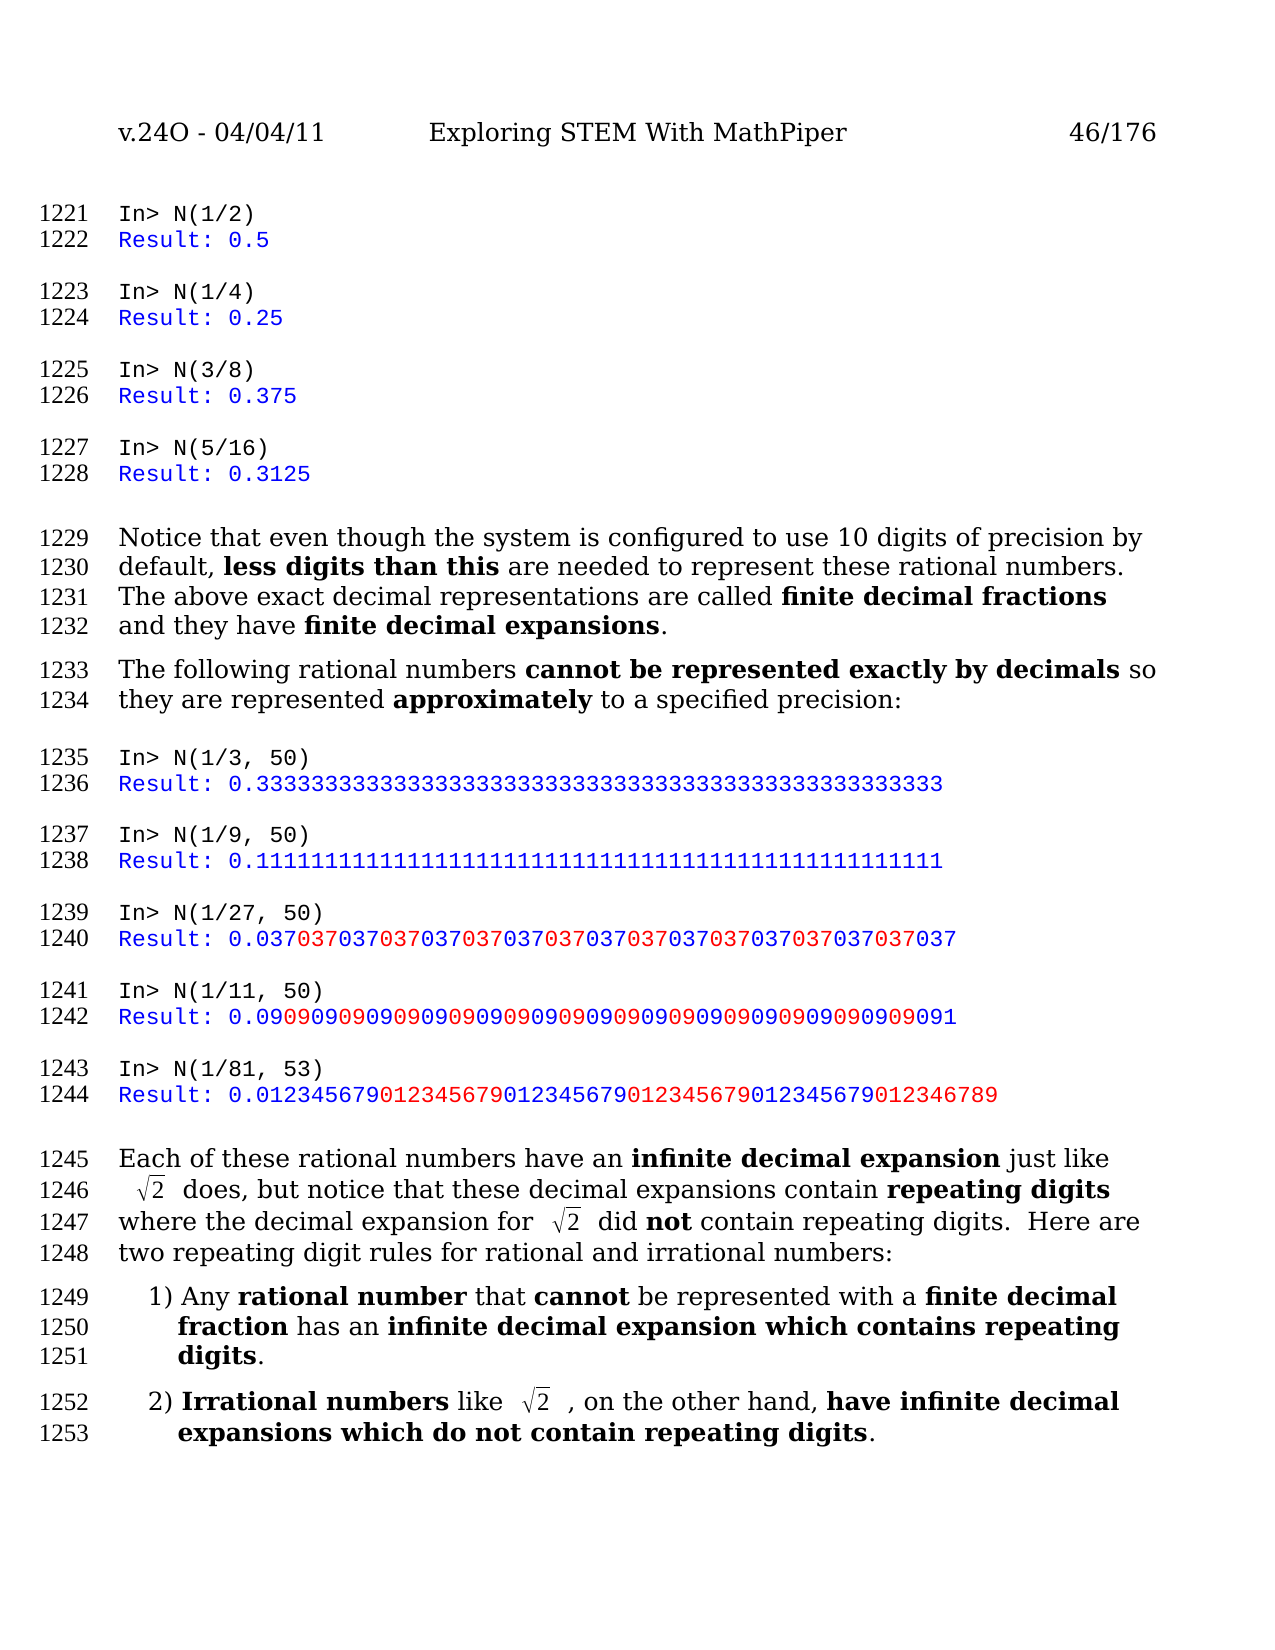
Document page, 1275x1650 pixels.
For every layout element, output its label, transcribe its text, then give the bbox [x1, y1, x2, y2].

text Each of these rational numbers have an infinite decimal expansion just likedoes, but notice that these decimal expansions contain repeating digits where the decimal expansion fordid not contain repeating digits. Here are two repeating digit rules for rational and irrational numbers: [118, 1144, 1157, 1267]
text Result: 0.5 [118, 229, 1157, 254]
text In> N(1/11, 50) [118, 979, 1157, 1005]
text Notice that even though the system is configured to use 10 digits of precision by default, less digits than this are needed to represent these rational numbers. The above exact decimal representations are called finite decimal fractions and they have finite decimal expansions. [118, 523, 1157, 640]
text Result: 0.25 [118, 306, 1157, 332]
text In> N(1/81, 53) [118, 1057, 1157, 1083]
text Result: 0.012345679012345679012345679012345679012345679012346789 [118, 1083, 1157, 1109]
text Result: 0.090909090909090909090909090909090909090909090909091 [118, 1005, 1157, 1031]
text In> N(1/2) [118, 203, 1157, 229]
text Result: 0.3125 [118, 462, 1157, 488]
text The following rational numbers cannot be represented exactly by decimals so they are represented approximately to a specified precision: [118, 655, 1157, 714]
text 1) Any rational number that cannot be represented with a finite decimal fraction has an infinite decimal expansion which contains repeating digits. [148, 1282, 1157, 1370]
text In> N(1/27, 50) [118, 902, 1157, 927]
text Result: 0.037037037037037037037037037037037037037037037037037 [118, 927, 1157, 953]
text In> N(1/3, 50) [118, 746, 1157, 772]
text In> N(5/16) [118, 436, 1157, 462]
text Result: 0.375 [118, 384, 1157, 410]
text Result: 0.33333333333333333333333333333333333333333333333333 [118, 772, 1157, 798]
text 2) Irrational numbers like, on the other hand, have infinite decimal expansions which do not contain repeating digits. [148, 1385, 1157, 1447]
text In> N(3/8) [118, 358, 1157, 384]
text In> N(1/9, 50) [118, 824, 1157, 850]
text Result: 0.11111111111111111111111111111111111111111111111111 [118, 850, 1157, 876]
text In> N(1/4) [118, 281, 1157, 306]
